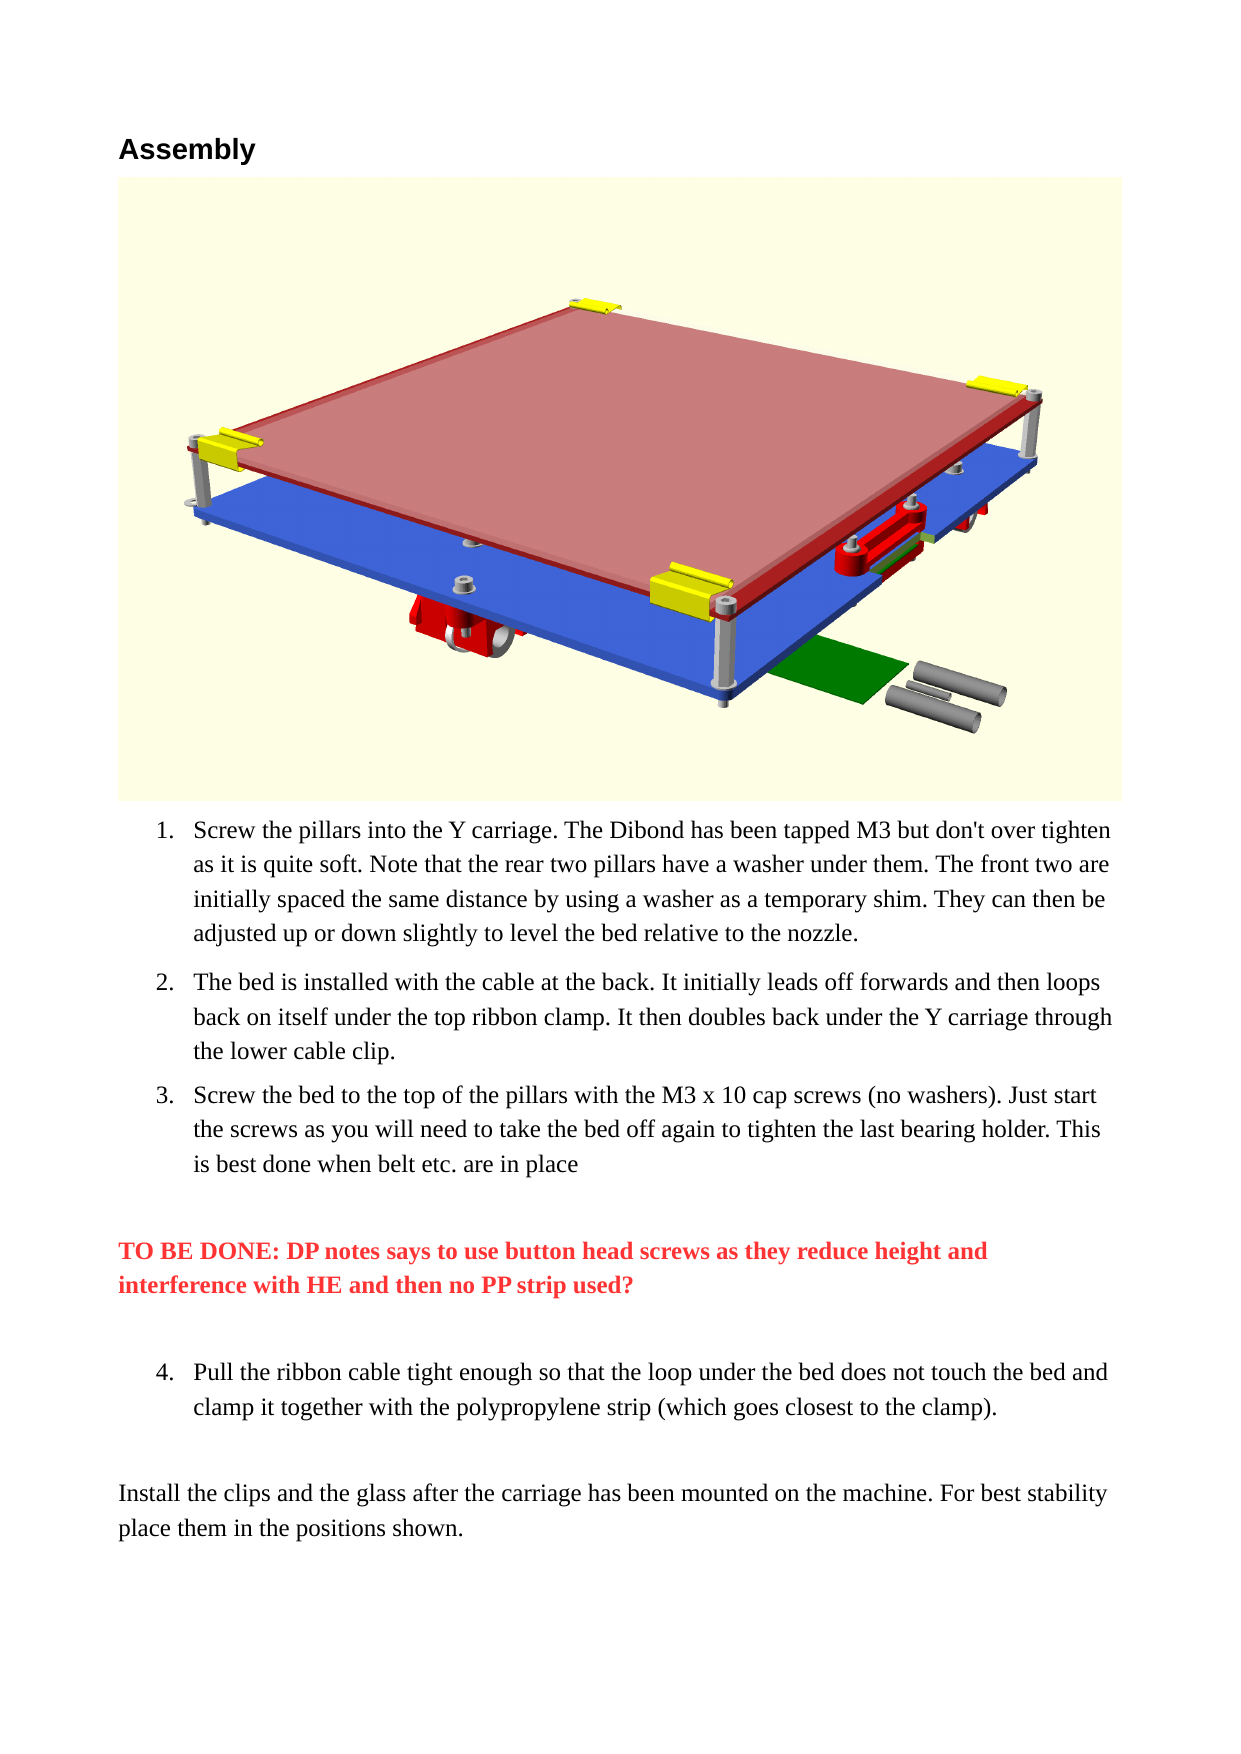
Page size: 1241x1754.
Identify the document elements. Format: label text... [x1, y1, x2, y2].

list Pull the ribbon cable tight enough so that the loop under the bed does not touch the bed and clamp it together with the polypropylene strip (which goes closest to the clamp). [156, 1357, 1122, 1420]
text TO BE DONE: DP notes says to use button head screws as they reduce height and interference with HE and then no PP strip used? [118, 1236, 1122, 1299]
list Screw the pillars into the Y carriage. The Dibond has been tapped M3 but don't over tighten as it is quite soft. Note that the rear two pillars have a washer under them. The front two are initially spaced the same distance by using a washer as a temporary shim. They can then be adjusted up or down slightly to level the bed relative to the nozzle. [156, 815, 1122, 947]
text Install the clips and the glass after the carriage has been mounted on the machine. For best stability place them in the positions shown. [118, 1478, 1122, 1542]
list Screw the bed to the top of the pillars with the M3 x 10 cap screws (no washers). Just start the screws as you will need to take the bed off again to tighten the last bearing holder. This is best done when belt etc. are in place [156, 1080, 1122, 1178]
picture [118, 177, 1123, 801]
subtitle Assembly [118, 132, 1122, 165]
list The bed is installed with the cable at the back. It initially leads off forwards and then loops back on itself under the top ribbon clamp. It then doubles back under the Y carriage through the lower cable clip. [156, 967, 1122, 1065]
